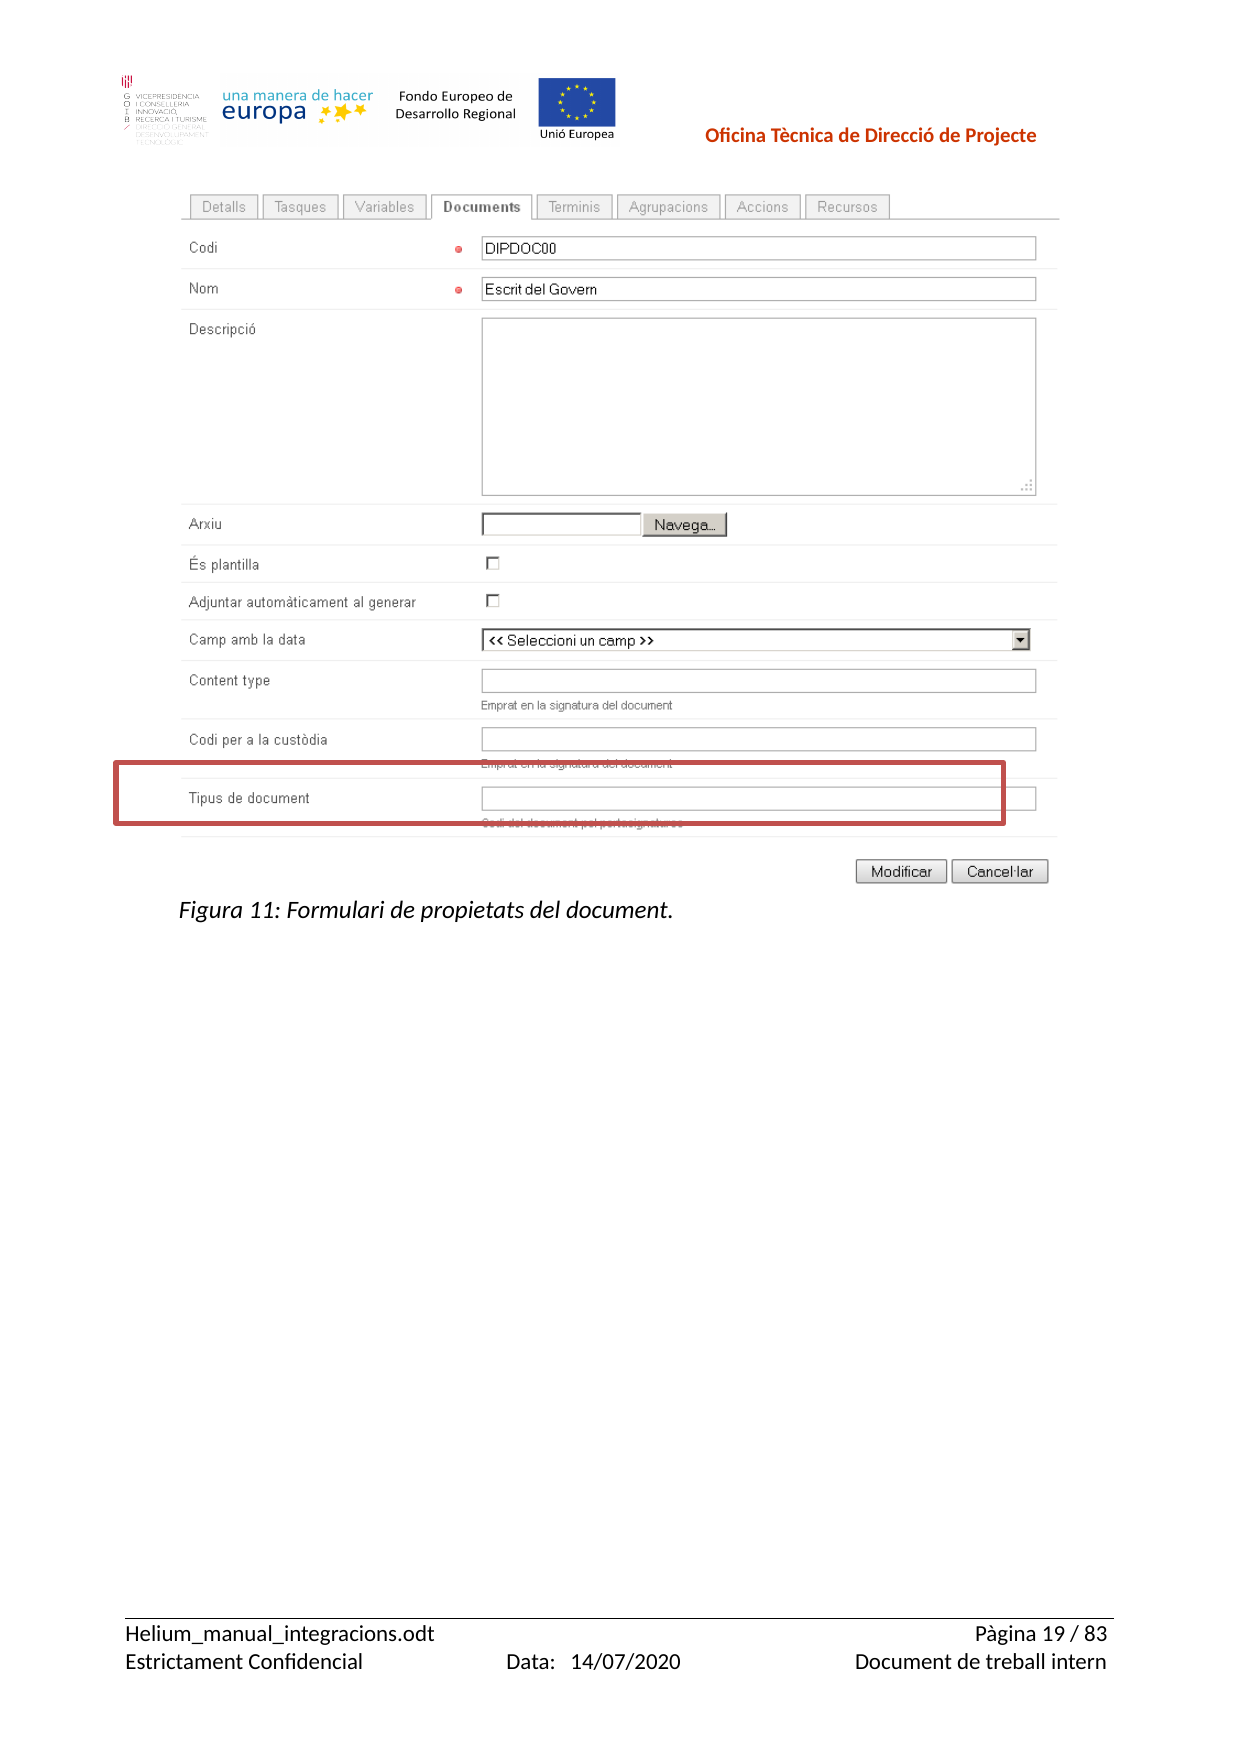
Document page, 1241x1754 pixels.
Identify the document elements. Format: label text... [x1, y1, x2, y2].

picture [178, 765, 1001, 821]
picture [219, 73, 621, 147]
text Figura 11: Formulari de propietats del document. [179, 889, 1064, 925]
picture [118, 73, 213, 147]
picture [178, 190, 1065, 889]
